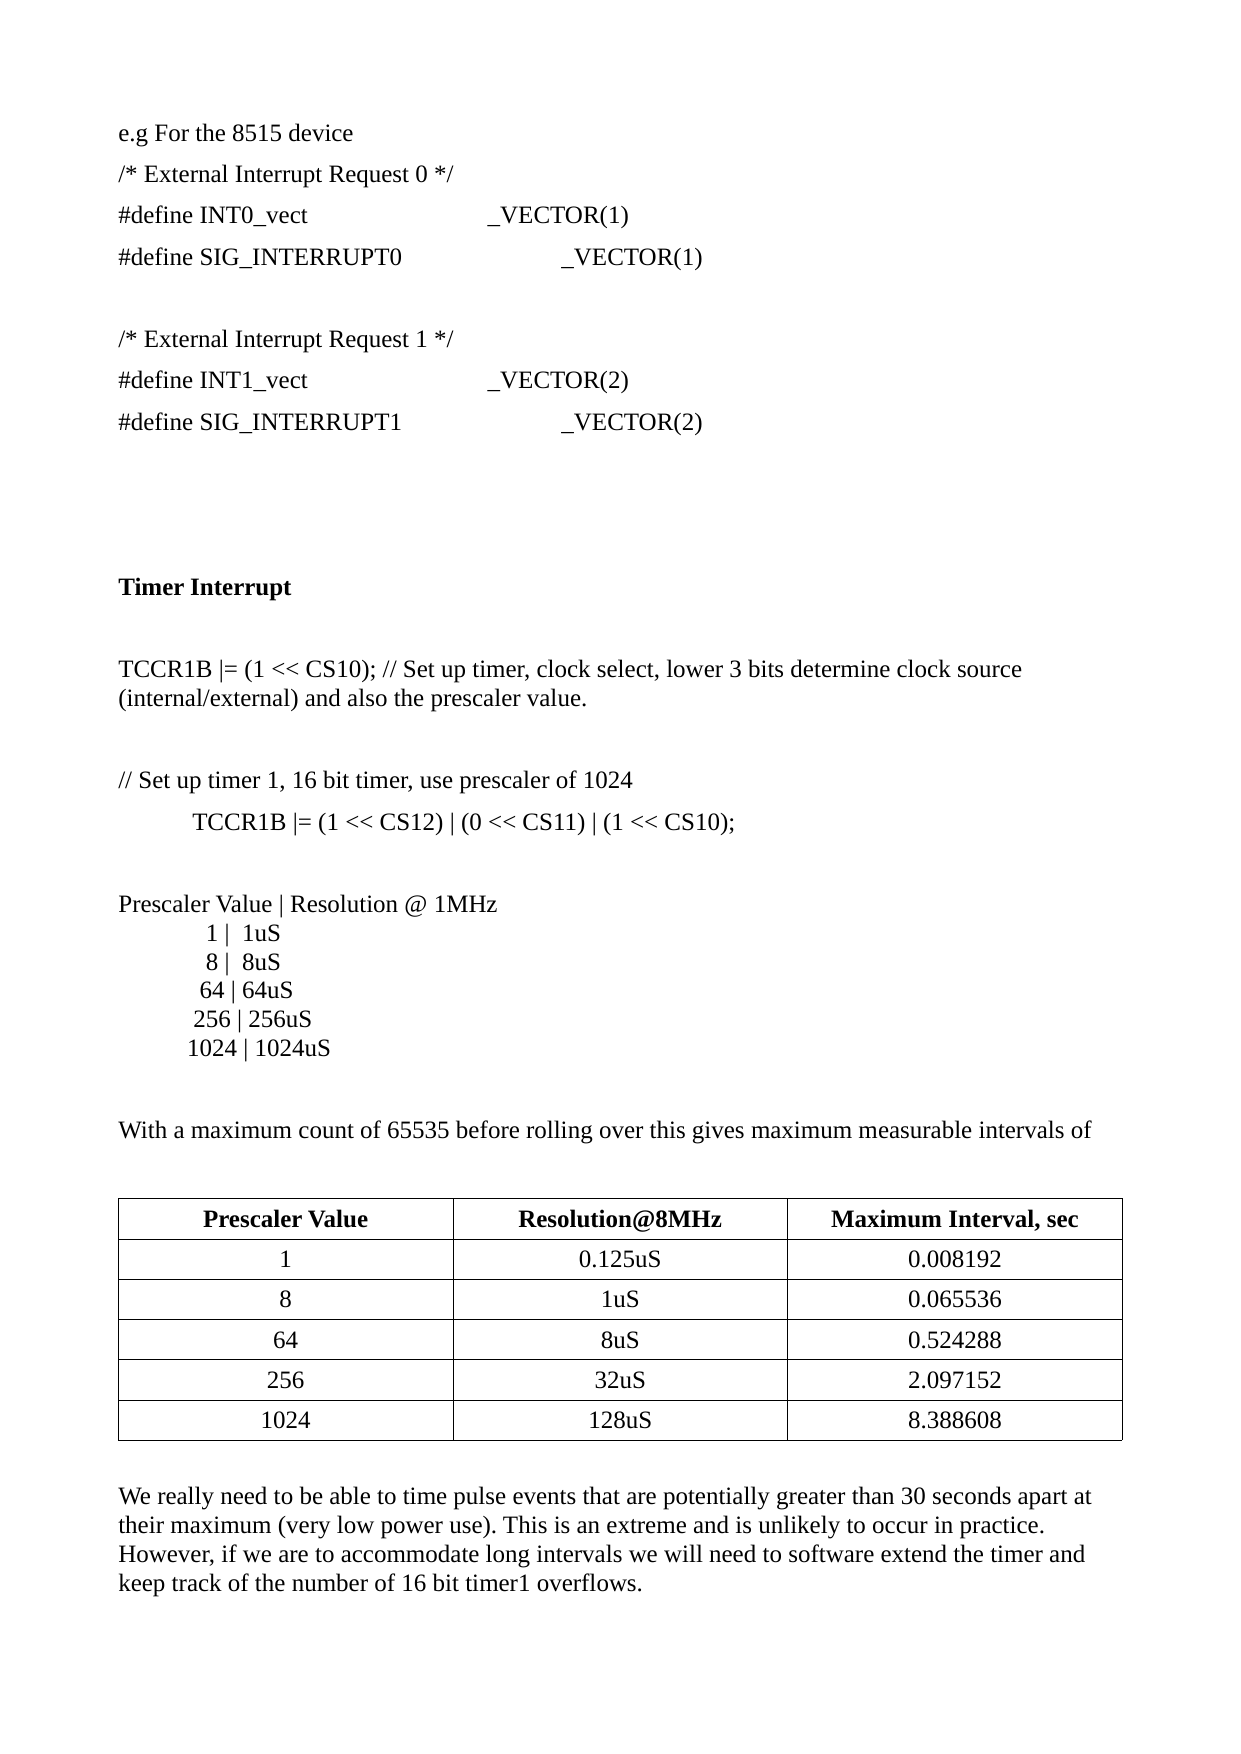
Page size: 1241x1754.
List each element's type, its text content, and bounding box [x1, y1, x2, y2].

text Prescaler Value | Resolution @ 1MHz 1 | 1uS 8 | 8uS 64 | 64uS 256 | 256uS 1024 | 1024uS [118, 889, 1122, 1062]
text With a maximum count of 65535 before rolling over this gives maximum measurable intervals of [118, 1116, 1122, 1144]
text We really need to be able to time pulse events that are potentially greater than 30 seconds apart at their maximum (very low power use). This is an extreme and is unlikely to occur in practice. However, if we are to accommodate long intervals we will need to software extend the timer and keep track of the number of 16 bit timer1 overflows. [118, 1481, 1122, 1596]
table_cell 0.008192 [788, 1240, 1122, 1279]
table_cell 0.524288 [788, 1320, 1122, 1359]
text TCCR1B |= (1 << CS12) | (0 << CS11) | (1 << CS10); [118, 807, 1122, 836]
text #define SIG_INTERRUPT1 _VECTOR(2) [118, 407, 1122, 436]
table_cell 256 [119, 1360, 453, 1400]
table_cell 32uS [454, 1360, 787, 1400]
table_cell 0.125uS [454, 1240, 787, 1279]
text /* External Interrupt Request 0 */ [118, 159, 1122, 188]
table_cell 1 [119, 1240, 453, 1279]
text #define INT1_vect _VECTOR(2) [118, 366, 1122, 394]
table_cell 64 [119, 1320, 453, 1359]
text Timer Interrupt [118, 572, 1122, 601]
text TCCR1B |= (1 << CS10); // Set up timer, clock select, lower 3 bits determine clock source (internal/external) and also the prescaler value. [118, 654, 1122, 712]
table_cell 8.388608 [788, 1401, 1122, 1440]
text #define INT0_vect _VECTOR(1) [118, 201, 1122, 229]
text e.g For the 8515 device [118, 118, 1122, 147]
text // Set up timer 1, 16 bit timer, use prescaler of 1024 [118, 766, 1122, 794]
table_cell 8uS [454, 1320, 787, 1359]
text #define SIG_INTERRUPT0 _VECTOR(1) [118, 242, 1122, 271]
table_cell 8 [119, 1280, 453, 1319]
table_header Maximum Interval, sec [788, 1199, 1122, 1238]
table_header Prescaler Value [119, 1199, 453, 1238]
table_cell 1024 [119, 1401, 453, 1440]
table_cell 128uS [454, 1401, 787, 1440]
table_cell 0.065536 [788, 1280, 1122, 1319]
table_header Resolution@8MHz [454, 1199, 787, 1238]
table_cell 1uS [454, 1280, 787, 1319]
table_cell 2.097152 [788, 1360, 1122, 1400]
text /* External Interrupt Request 1 */ [118, 324, 1122, 353]
